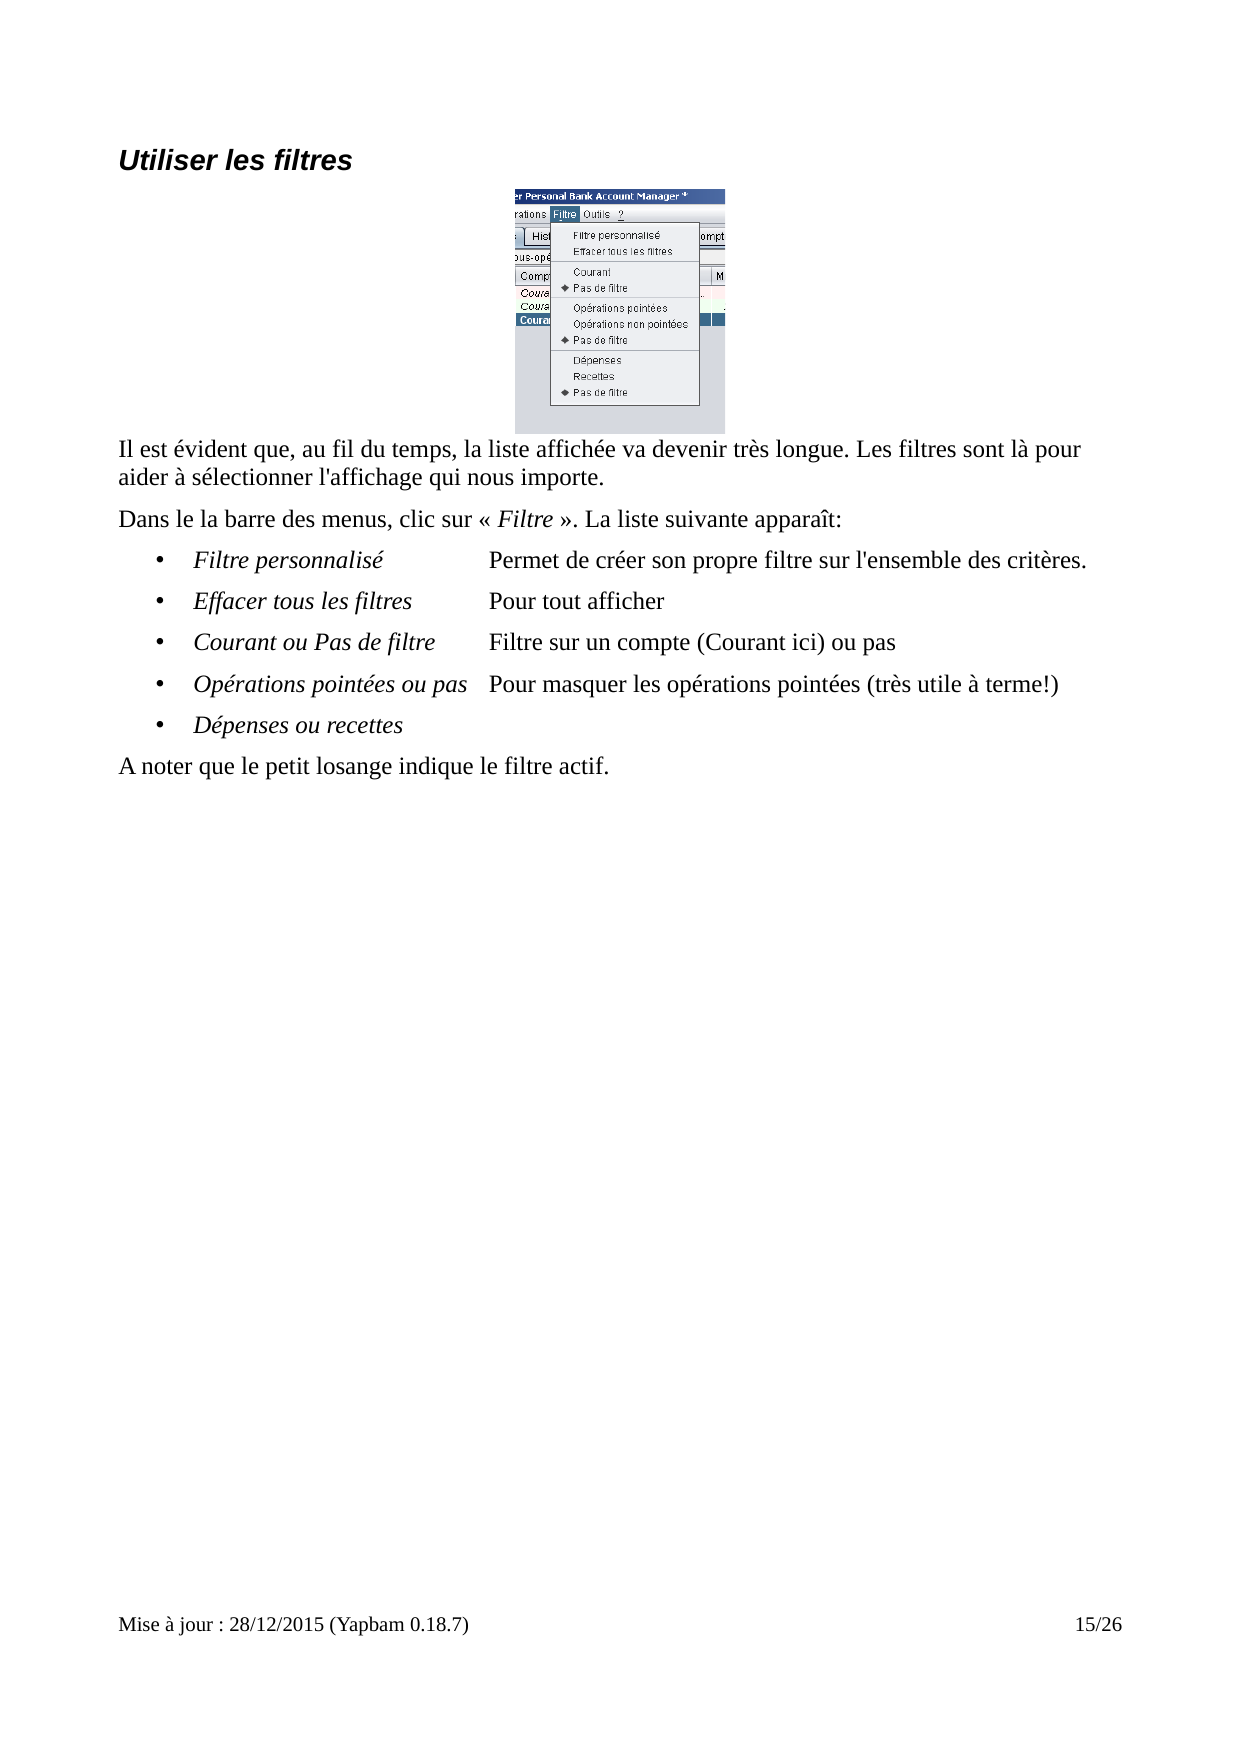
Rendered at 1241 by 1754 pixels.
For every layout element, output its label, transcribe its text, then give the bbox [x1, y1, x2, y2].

text A noter que le petit losange indique le filtre actif. [118, 751, 1122, 780]
list Dépenses ou recettes [156, 710, 1122, 739]
subtitle Utiliser les filtres [118, 143, 1122, 177]
list Effacer tous les filtres Pour tout afficher [156, 586, 1122, 615]
list Courant ou Pas de filtre Filtre sur un compte (Courant ici) ou pas [156, 627, 1122, 656]
text Il est évident que, au fil du temps, la liste affichée va devenir très longue. Les filtres sont là pour aider à sélectionner l'affichage qui nous importe. [118, 434, 1122, 491]
list Filtre personnalisé Permet de créer son propre filtre sur l'ensemble des critères. [156, 545, 1122, 574]
list Opérations pointées ou pas Pour masquer les opérations pointées (très utile à terme!) [156, 669, 1122, 697]
text Dans le la barre des menus, clic sur « Filtre ». La liste suivante apparaît: [118, 504, 1122, 532]
picture [515, 189, 725, 434]
